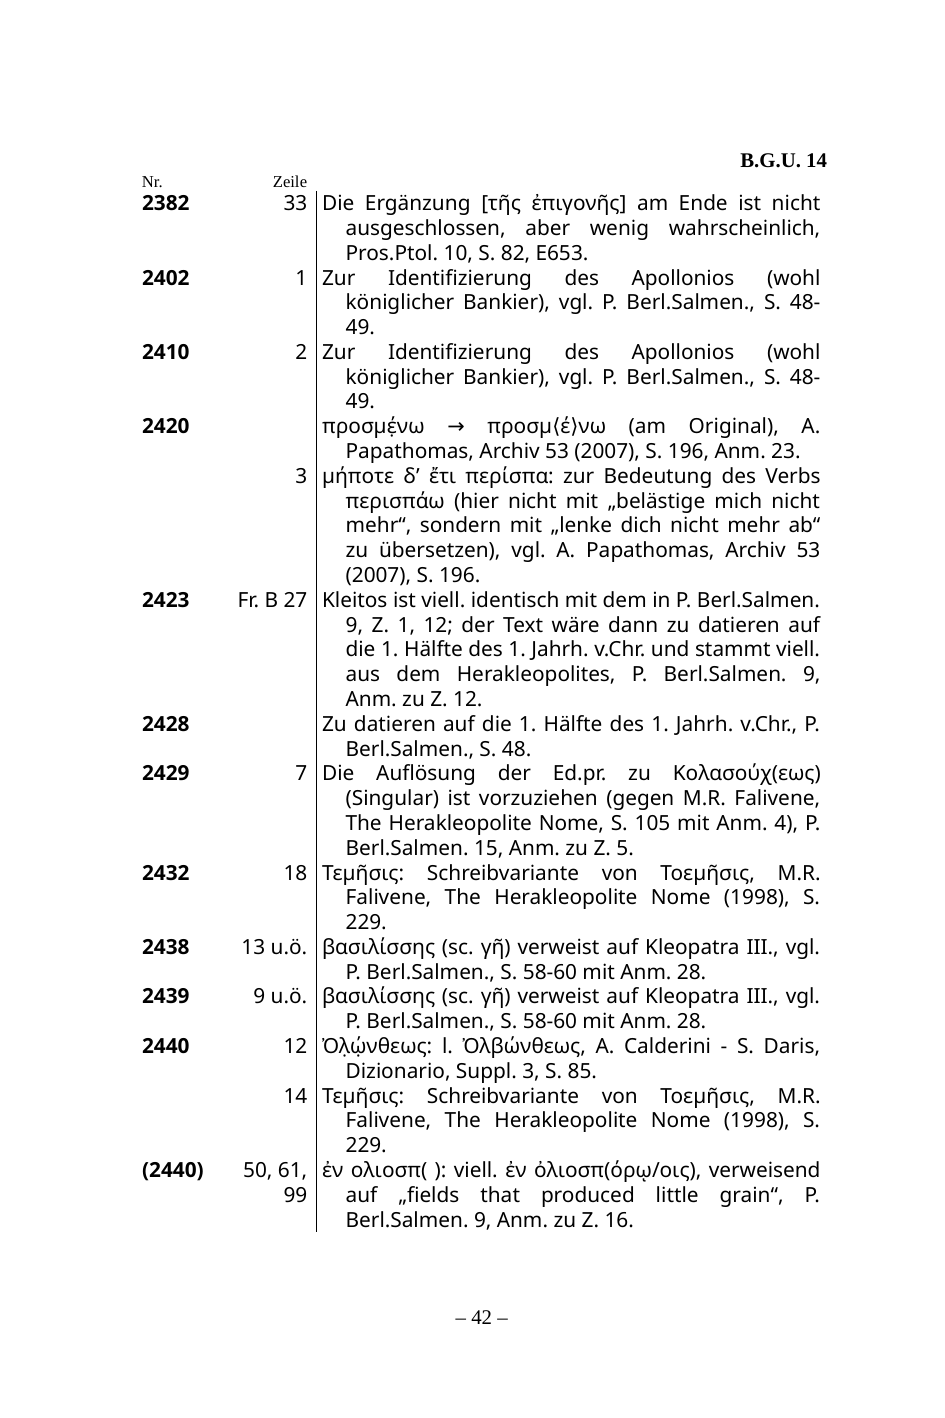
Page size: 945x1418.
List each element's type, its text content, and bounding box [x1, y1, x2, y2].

table_cell 50, 61, 99 [224, 1158, 316, 1232]
table_cell 2410 [136, 340, 224, 414]
table_cell προσμέ̣νω → προσμ⟨έ⟩νω (am Original), A. Papathomas, Archiv 53 (2007), S. 196, Anm. 23. [317, 414, 827, 463]
table_cell [224, 414, 316, 463]
table_cell Kleitos ist viell. identisch mit dem in P. Berl.Salmen. 9, Z. 1, 12; der Text wäre dann zu datieren auf die 1. Hälfte des 1. Jahrh. v.Chr. und stammt viell. aus dem Herakleopolites, P. Berl.Salmen. 9, Anm. zu Z. 12. [317, 588, 827, 711]
table_cell 18 [224, 860, 316, 934]
table_cell 2429 [136, 761, 224, 860]
table_cell 13 u.ö. [224, 935, 316, 984]
table_cell 14 [224, 1083, 316, 1158]
table_cell Zur Identifizierung des Apollonios (wohl königlicher Bankier), vgl. P. Berl.Salmen., S. 48-49. [317, 340, 827, 414]
table_cell 1 [224, 265, 316, 339]
table_cell [136, 1083, 224, 1158]
table_cell Zur Identifizierung des Apollonios (wohl königlicher Bankier), vgl. P. Berl.Salmen., S. 48-49. [317, 265, 827, 339]
table_cell 2438 [136, 935, 224, 984]
table_cell 2439 [136, 984, 224, 1034]
table_cell (2440) [136, 1158, 224, 1232]
table_cell 2432 [136, 860, 224, 934]
table_cell βασιλίσσης (sc. γῆ) verweist auf Kleopatra III., vgl. P. Berl.Salmen., S. 58-60 mit Anm. 28. [317, 984, 827, 1034]
table_cell Τεμῆσις: Schreibvariante von Τοεμῆσις, M.R. Falivene, The Herakleopolite Nome (1998), S. 229. [317, 860, 827, 934]
table_cell Zu datieren auf die 1. Hälfte des 1. Jahrh. v.Chr., P. Berl.Salmen., S. 48. [317, 711, 827, 761]
table_cell 2420 [136, 414, 224, 463]
table_cell Τεμῆσις: Schreibvariante von Τοεμῆσις, M.R. Falivene, The Herakleopolite Nome (1998), S. 229. [317, 1083, 827, 1158]
table_cell Die Auflösung der Ed.pr. zu Κολασούχ(εως) (Singular) ist vorzuziehen (gegen M.R. Falivene, The Herakleopolite Nome, S. 105 mit Anm. 4), P. Berl.Salmen. 15, Anm. zu Z. 5. [317, 761, 827, 860]
table_cell μήποτε δʼ ἔτι περίσπα: zur Bedeutung des Verbs περισπάω (hier nicht mit „belästige mich nicht mehr“, sondern mit „lenke dich nicht mehr ab“ zu übersetzen), vgl. A. Papathomas, Archiv 53 (2007), S. 196. [317, 464, 827, 587]
table_cell 2428 [136, 711, 316, 761]
table_cell Die Ergänzung [τῆς ἐπιγονῆς] am Ende ist nicht ausgeschlossen, aber wenig wahrscheinlich, Pros.Ptol. 10, S. 82, E653. [317, 191, 827, 265]
table_cell [136, 464, 224, 587]
table_cell 7 [224, 761, 316, 860]
table_cell 3 [224, 464, 316, 587]
table_cell Fr. B 27 [224, 588, 316, 711]
table_cell 2423 [136, 588, 224, 711]
table_cell ἐν ολιοσπ( ): viell. ἐν ὀλιοσπ(όρῳ/οις), verweisend auf „fields that produced little grain“, P. Berl.Salmen. 9, Anm. zu Z. 16. [317, 1158, 827, 1232]
table_cell 33 [224, 191, 316, 265]
table_cell 2 [224, 340, 316, 414]
table_cell 2440 [136, 1034, 224, 1083]
table_cell Ὀλ̣ώ̣νθεως: l. Ὀλβώνθεως, A. Calderini - S. Daris, Dizionario, Suppl. 3, S. 85. [317, 1034, 827, 1083]
table_cell 9 u.ö. [224, 984, 316, 1034]
table_cell 12 [224, 1034, 316, 1083]
table_cell 2382 [136, 191, 224, 265]
table_cell βασιλίσσης (sc. γῆ) verweist auf Kleopatra III., vgl. P. Berl.Salmen., S. 58-60 mit Anm. 28. [317, 935, 827, 984]
table_cell 2402 [136, 265, 224, 339]
